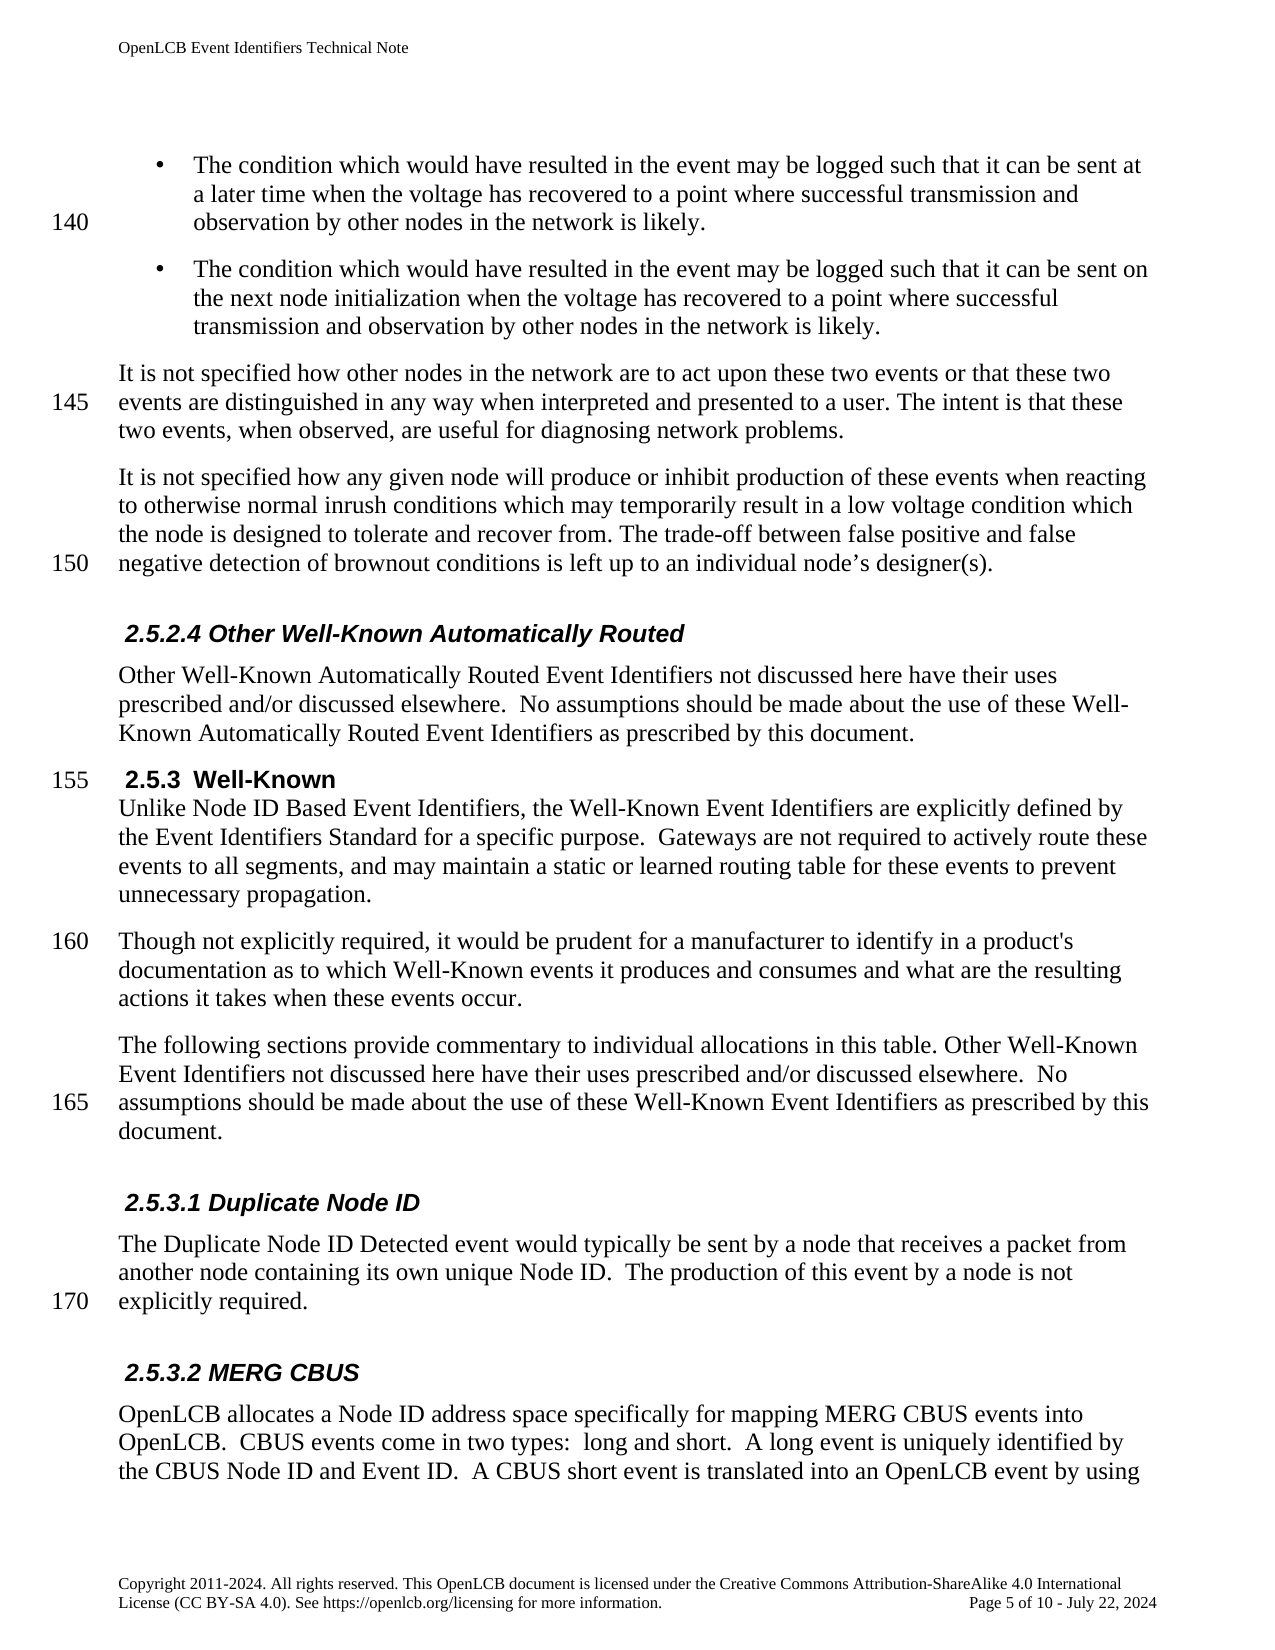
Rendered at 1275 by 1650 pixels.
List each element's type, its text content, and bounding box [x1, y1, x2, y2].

subtitle Duplicate Node ID [118, 1188, 1157, 1216]
text Unlike Node ID Based Event Identifiers, the Well-Known Event Identifiers are explicitly defined by the Event Identifiers Standard for a specific purpose. Gateways are not required to actively route these events to all segments, and may maintain a static or learned routing table for these events to prevent unnecessary propagation. [118, 793, 1157, 908]
text The Duplicate Node ID Detected event would typically be sent by a node that receives a packet from another node containing its own unique Node ID. The production of this event by a node is not explicitly required. [118, 1229, 1157, 1315]
subtitle MERG CBUS [118, 1358, 1157, 1386]
text The following sections provide commentary to individual allocations in this table. Other Well-Known Event Identifiers not discussed here have their uses prescribed and/or discussed elsewhere. No assumptions should be made about the use of these Well-Known Event Identifiers as prescribed by this document. [118, 1030, 1157, 1145]
text Other Well-Known Automatically Routed Event Identifiers not discussed here have their uses prescribed and/or discussed elsewhere. No assumptions should be made about the use of these Well-Known Automatically Routed Event Identifiers as prescribed by this document. [118, 661, 1157, 747]
text It is not specified how other nodes in the network are to act upon these two events or that these two events are distinguished in any way when interpreted and presented to a user. The intent is that these two events, when observed, are useful for diagnosing network problems. [118, 358, 1157, 444]
list The condition which would have resulted in the event may be logged such that it can be sent on the next node initialization when the voltage has recovered to a point where successful transmission and observation by other nodes in the network is likely. [156, 254, 1157, 340]
subtitle Other Well-Known Automatically Routed [118, 619, 1157, 648]
subtitle Well-Known [118, 764, 1157, 793]
text Though not explicitly required, it would be prudent for a manufacturer to identify in a product's documentation as to which Well-Known events it produces and consumes and what are the resulting actions it takes when these events occur. [118, 926, 1157, 1012]
text OpenLCB allocates a Node ID address space specifically for mapping MERG CBUS events into OpenLCB. CBUS events come in two types: long and short. A long event is uniquely identified by the CBUS Node ID and Event ID. A CBUS short event is translated into an OpenLCB event by using [118, 1399, 1157, 1485]
list The condition which would have resulted in the event may be logged such that it can be sent at a later time when the voltage has recovered to a point where successful transmission and observation by other nodes in the network is likely. [156, 150, 1157, 236]
text It is not specified how any given node will produce or inhibit production of these events when reacting to otherwise normal inrush conditions which may temporarily result in a low voltage condition which the node is designed to tolerate and recover from. The trade-off between false positive and false negative detection of brownout conditions is left up to an individual node’s designer(s). [118, 462, 1157, 577]
